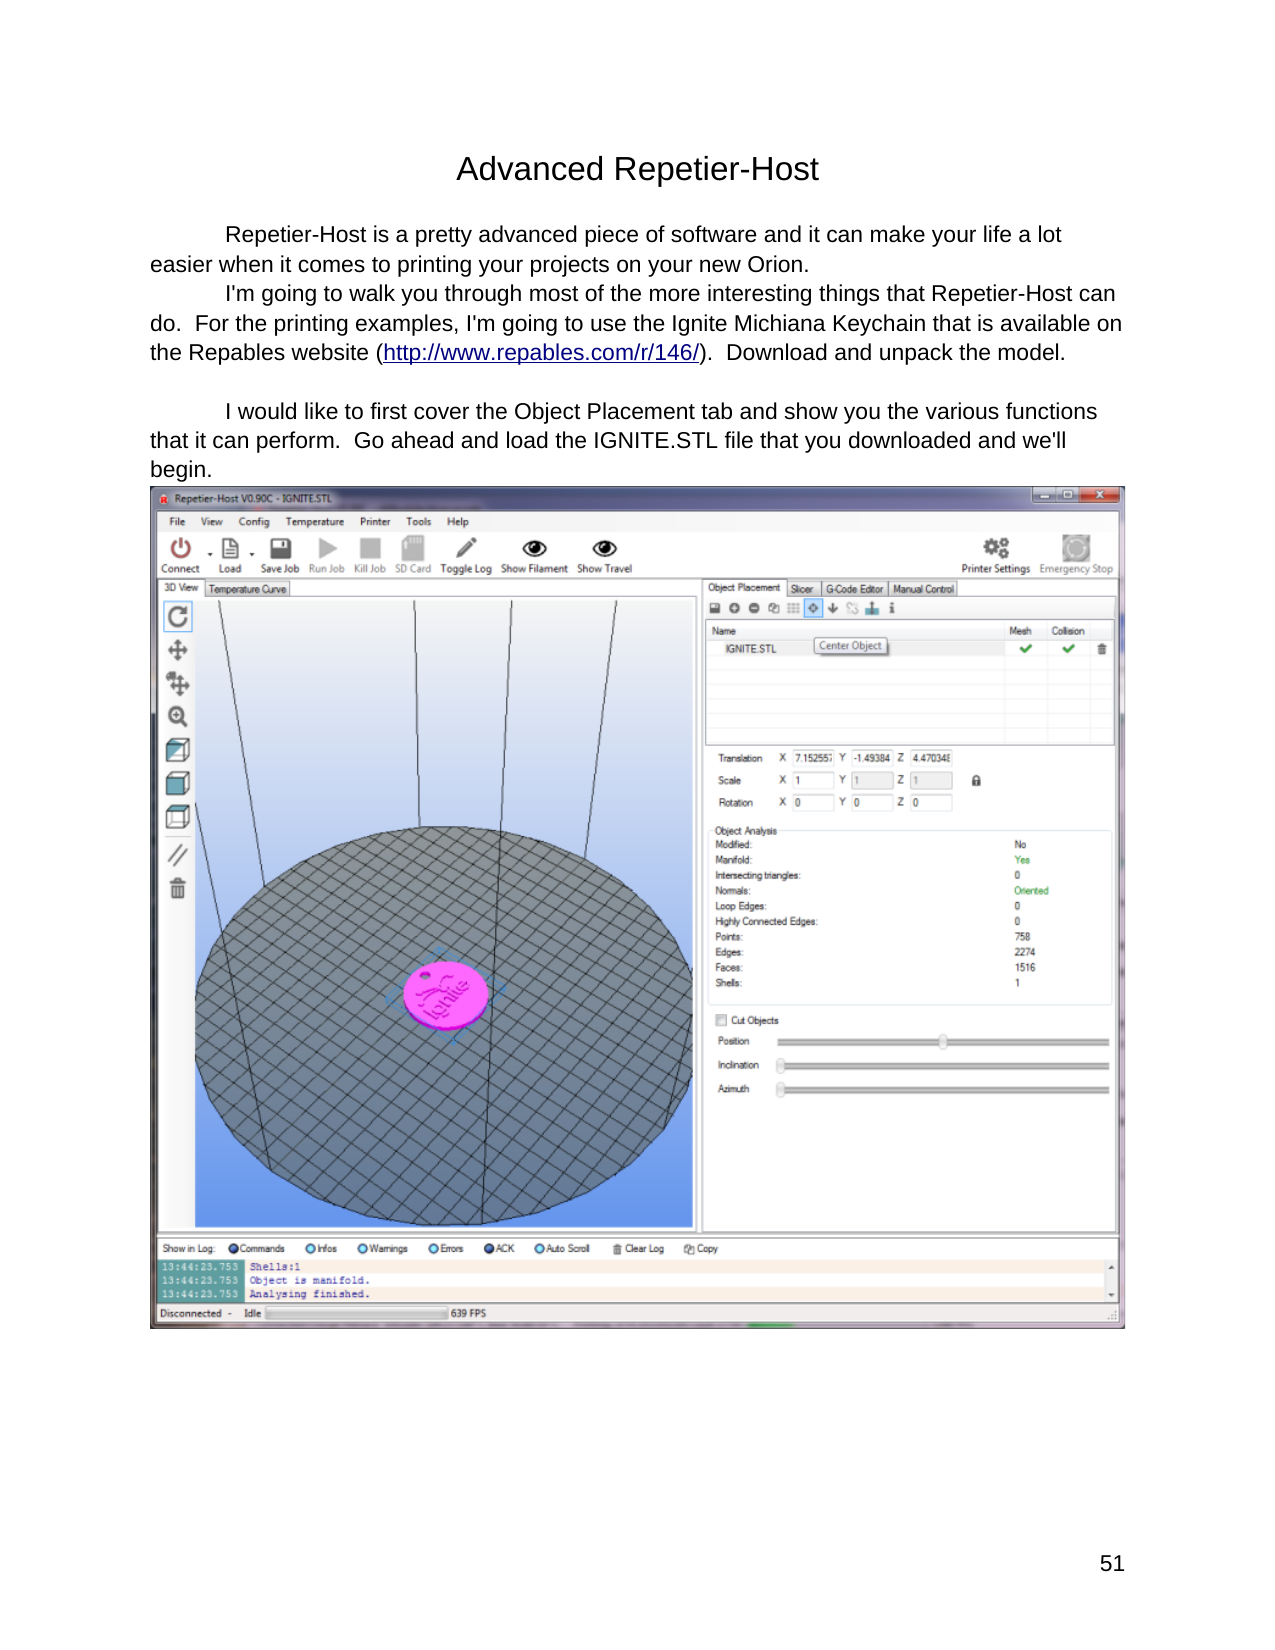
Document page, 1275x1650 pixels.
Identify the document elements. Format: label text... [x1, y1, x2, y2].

text Repetier-Host is a pretty advanced piece of software and it can make your life a lot easier when it comes to printing your projects on your new Orion. [150, 222, 1125, 277]
text I'm going to walk you through most of the more interesting things that Repetier-Host can do. For the printing examples, I'm going to use the Ignite Michiana Keychain that is available on the Repables website (http://www.repables.com/r/146/). Download and unpack the model. [150, 281, 1125, 365]
subtitle Advanced Repetier-Host [150, 150, 1125, 187]
picture [150, 486, 1125, 1329]
text I would like to first cover the Object Placement tab and show you the various functions that it can perform. Go ahead and load the IGNITE.STL file that you downloaded and we'll begin. [150, 398, 1125, 483]
